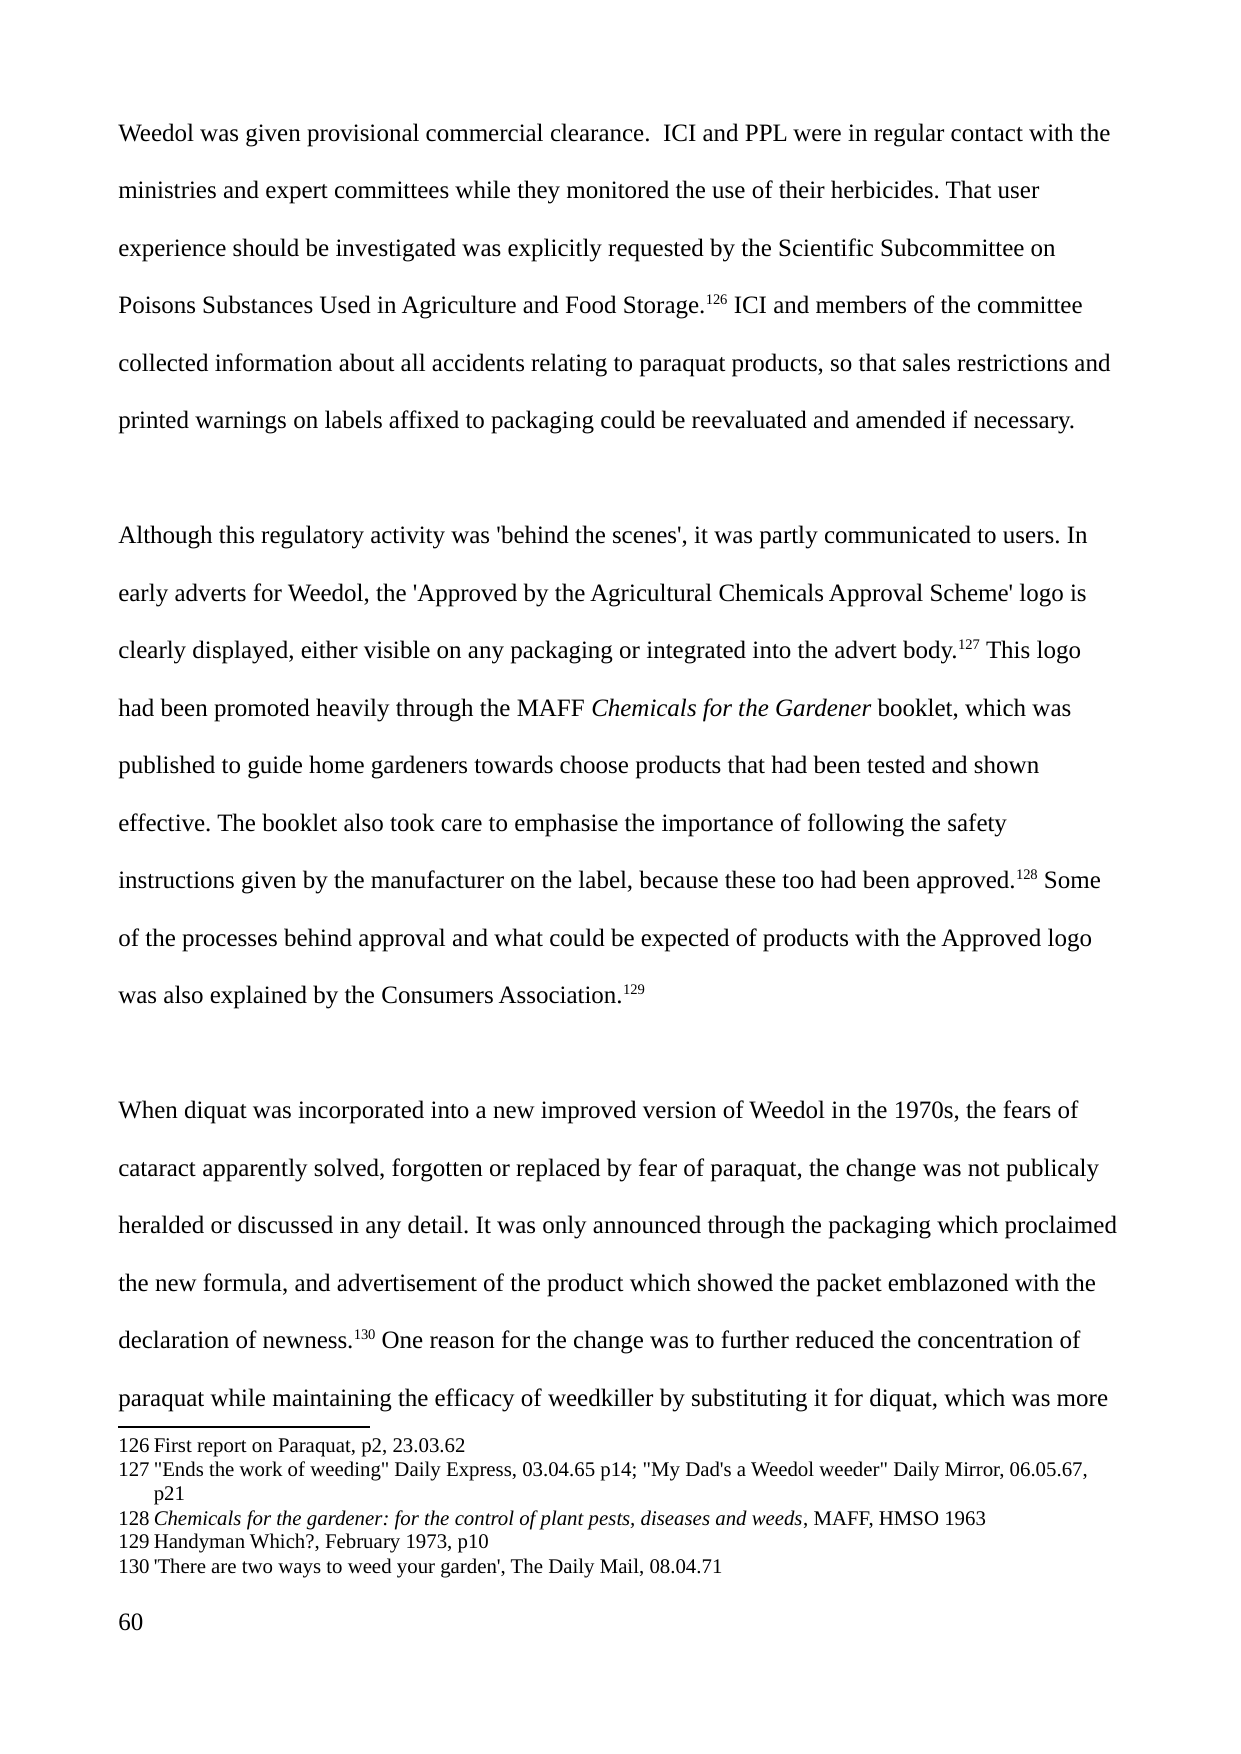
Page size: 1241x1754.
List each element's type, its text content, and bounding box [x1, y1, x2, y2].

text 'There are two ways to weed your garden', The Daily Mail, 08.04.71 [118, 1553, 1122, 1578]
text "Ends the work of weeding" Daily Express, 03.04.65 p14; "My Dad's a Weedol weeder" Daily Mirror, 06.05.67, p21 [118, 1457, 1122, 1505]
text First report on Paraquat, p2, 23.03.62 [118, 1433, 1122, 1457]
text When diquat was incorporated into a new improved version of Weedol in the 1970s, the fears of cataract apparently solved, forgotten or replaced by fear of paraquat, the change was not publicaly heralded or discussed in any detail. It was only announced through the packaging which proclaimed the new formula, and advertisement of the product which showed the packet emblazoned with the declaration of newness. One reason for the change was to further reduced the concentration of paraquat while maintaining the efficacy of weedkiller by substituting it for diquat, which was more [118, 1096, 1122, 1412]
text Although this regulatory activity was 'behind the scenes', it was partly communicated to users. In early adverts for Weedol, the 'Approved by the Agricultural Chemicals Approval Scheme' logo is clearly displayed, either visible on any packaging or integrated into the advert body. This logo had been promoted heavily through the MAFF Chemicals for the Gardener booklet, which was published to guide home gardeners towards choose products that had been tested and shown effective. The booklet also took care to emphasise the importance of following the safety instructions given by the manufacturer on the label, because these too had been approved. Some of the processes behind approval and what could be expected of products with the Approved logo was also explained by the Consumers Association. [118, 521, 1122, 1009]
text Handyman Which?, February 1973, p10 [118, 1529, 1122, 1553]
text Chemicals for the gardener: for the control of plant pests, diseases and weeds, MAFF, HMSO 1963 [118, 1505, 1122, 1529]
text Weedol was given provisional commercial clearance. ICI and PPL were in regular contact with the ministries and expert committees while they monitored the use of their herbicides. That user experience should be investigated was explicitly requested by the Scientific Subcommittee on Poisons Substances Used in Agriculture and Food Storage. ICI and members of the committee collected information about all accidents relating to paraquat products, so that sales restrictions and printed warnings on labels affixed to packaging could be reevaluated and amended if necessary. [118, 118, 1122, 434]
